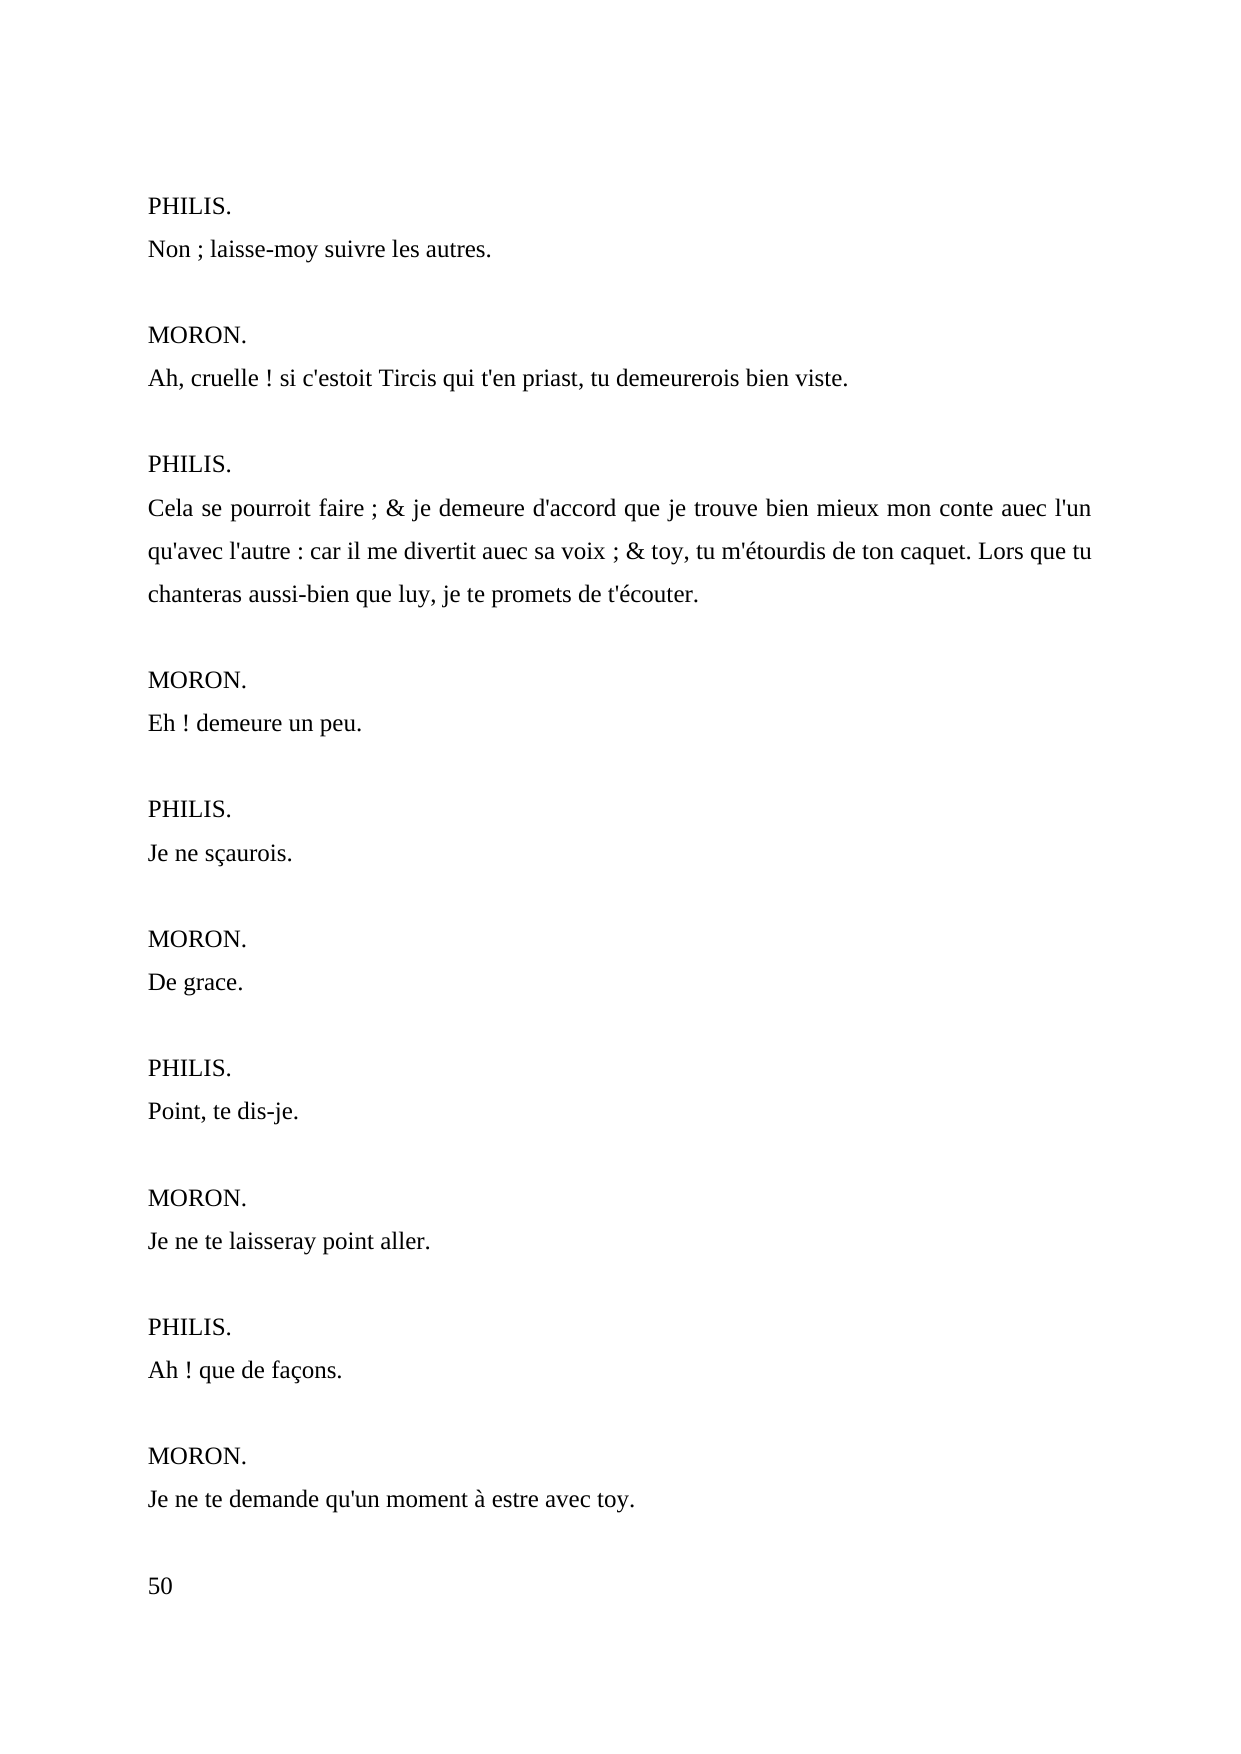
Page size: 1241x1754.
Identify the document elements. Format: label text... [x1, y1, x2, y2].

text Je ne sçaurois. [148, 838, 1093, 866]
text PHILIS. [148, 449, 1093, 478]
text 50 [148, 1571, 1093, 1599]
text Je ne te demande qu'un moment à estre avec toy. [148, 1484, 1093, 1513]
text MORON. [148, 1441, 1093, 1470]
text MORON. [148, 924, 1093, 953]
text Non ; laisse-moy suivre les autres. [148, 234, 1093, 263]
text Cela se pourroit faire ; & je demeure d'accord que je trouve bien mieux mon conte auec l'un qu'avec l'autre : car il me divertit auec sa voix ; & toy, tu m'étourdis de ton caquet. Lors que tu chanteras aussi-bien que luy, je te promets de t'écouter. [148, 493, 1093, 608]
text PHILIS. [148, 794, 1093, 823]
text Eh ! demeure un peu. [148, 708, 1093, 737]
text MORON. [148, 665, 1093, 694]
text PHILIS. [148, 1053, 1093, 1082]
text Ah, cruelle ! si c'estoit Tircis qui t'en priast, tu demeurerois bien viste. [148, 363, 1093, 392]
text De grace. [148, 967, 1093, 996]
text Je ne te laisseray point aller. [148, 1226, 1093, 1254]
text Point, te dis-je. [148, 1096, 1093, 1125]
text PHILIS. [148, 1312, 1093, 1341]
text MORON. [148, 320, 1093, 349]
text PHILIS. [148, 191, 1093, 219]
text MORON. [148, 1183, 1093, 1211]
text Ah ! que de façons. [148, 1355, 1093, 1384]
